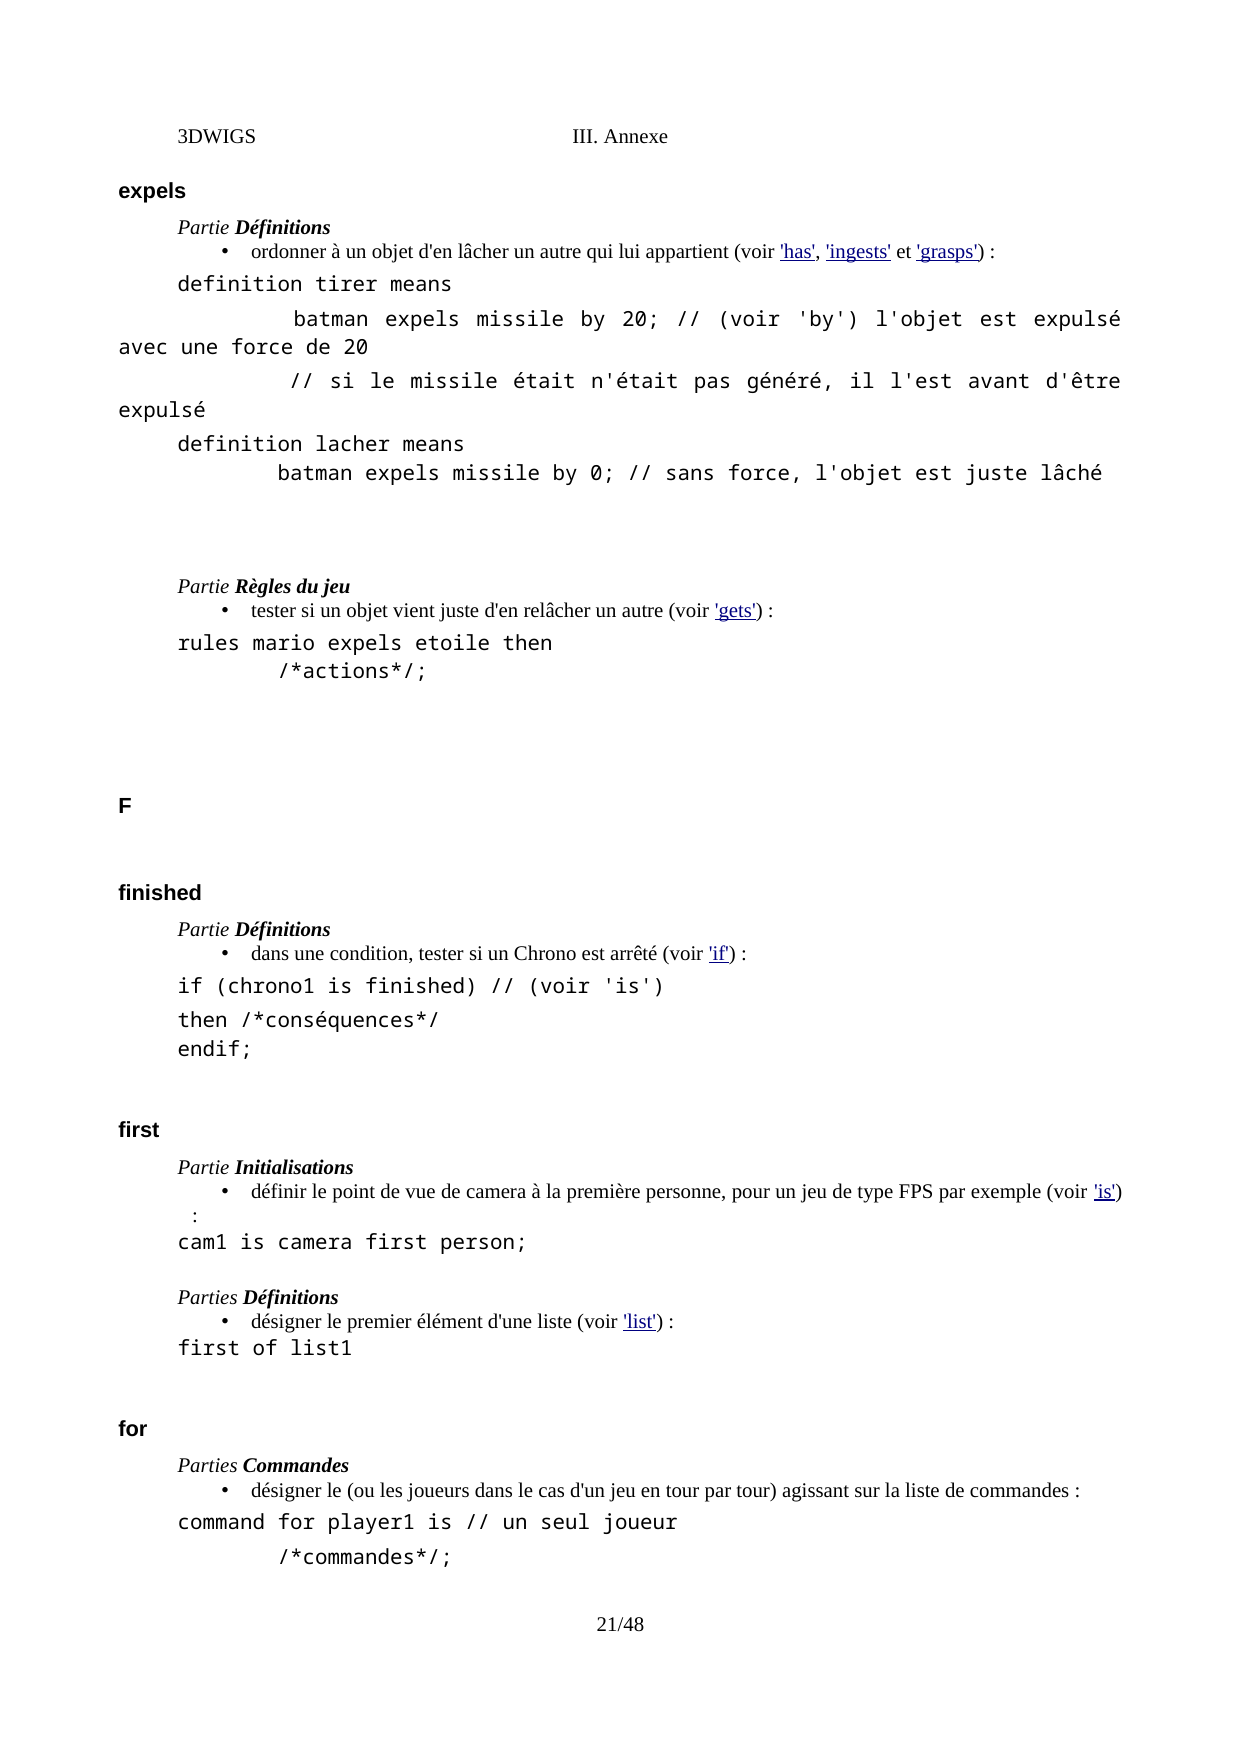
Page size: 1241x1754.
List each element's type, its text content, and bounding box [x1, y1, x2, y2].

text Parties Définitions [118, 1285, 1122, 1309]
list ordonner à un objet d'en lâcher un autre qui lui appartient (voir 'has', 'ingests' et 'grasps') : [162, 239, 1122, 263]
text cam1 is camera first person; [118, 1227, 1122, 1255]
text if (chrono1 is finished) // (voir 'is') [118, 971, 1122, 999]
subtitle finished [118, 879, 1122, 904]
text Partie Initialisations [118, 1154, 1122, 1179]
text first of list1 [118, 1333, 1122, 1361]
text batman expels missile by 20; // (voir 'by') l'objet est expulsé avec une force de 20 [118, 304, 1122, 361]
subtitle expels [118, 178, 1122, 203]
text Partie Définitions [118, 215, 1122, 239]
text command for player1 is // un seul joueur [118, 1507, 1122, 1536]
subtitle first [118, 1117, 1122, 1142]
list définir le point de vue de camera à la première personne, pour un jeu de type FPS par exemple (voir 'is') : [162, 1179, 1122, 1227]
text definition lacher means [118, 429, 1122, 458]
text then /*conséquences*/ [118, 1006, 1122, 1034]
subtitle for [118, 1416, 1122, 1441]
text Partie Règles du jeu [118, 574, 1122, 598]
text rules mario expels etoile then [118, 628, 1122, 656]
text endif; [118, 1034, 1122, 1062]
text /*actions*/; [118, 656, 1122, 684]
list dans une condition, tester si un Chrono est arrêté (voir 'if') : [162, 941, 1122, 965]
list désigner le premier élément d'une liste (voir 'list') : [162, 1309, 1122, 1333]
text Parties Commandes [118, 1453, 1122, 1477]
text Partie Définitions [118, 917, 1122, 941]
list tester si un objet vient juste d'en relâcher un autre (voir 'gets') : [162, 598, 1122, 622]
list désigner le (ou les joueurs dans le cas d'un jeu en tour par tour) agissant sur la liste de commandes : [162, 1477, 1122, 1502]
text /*commandes*/; [118, 1542, 1122, 1570]
subtitle F [118, 793, 1122, 818]
text definition tirer means [118, 269, 1122, 298]
text batman expels missile by 0; // sans force, l'objet est juste lâché [118, 458, 1122, 486]
text // si le missile était n'était pas généré, il l'est avant d'être expulsé [118, 367, 1122, 423]
